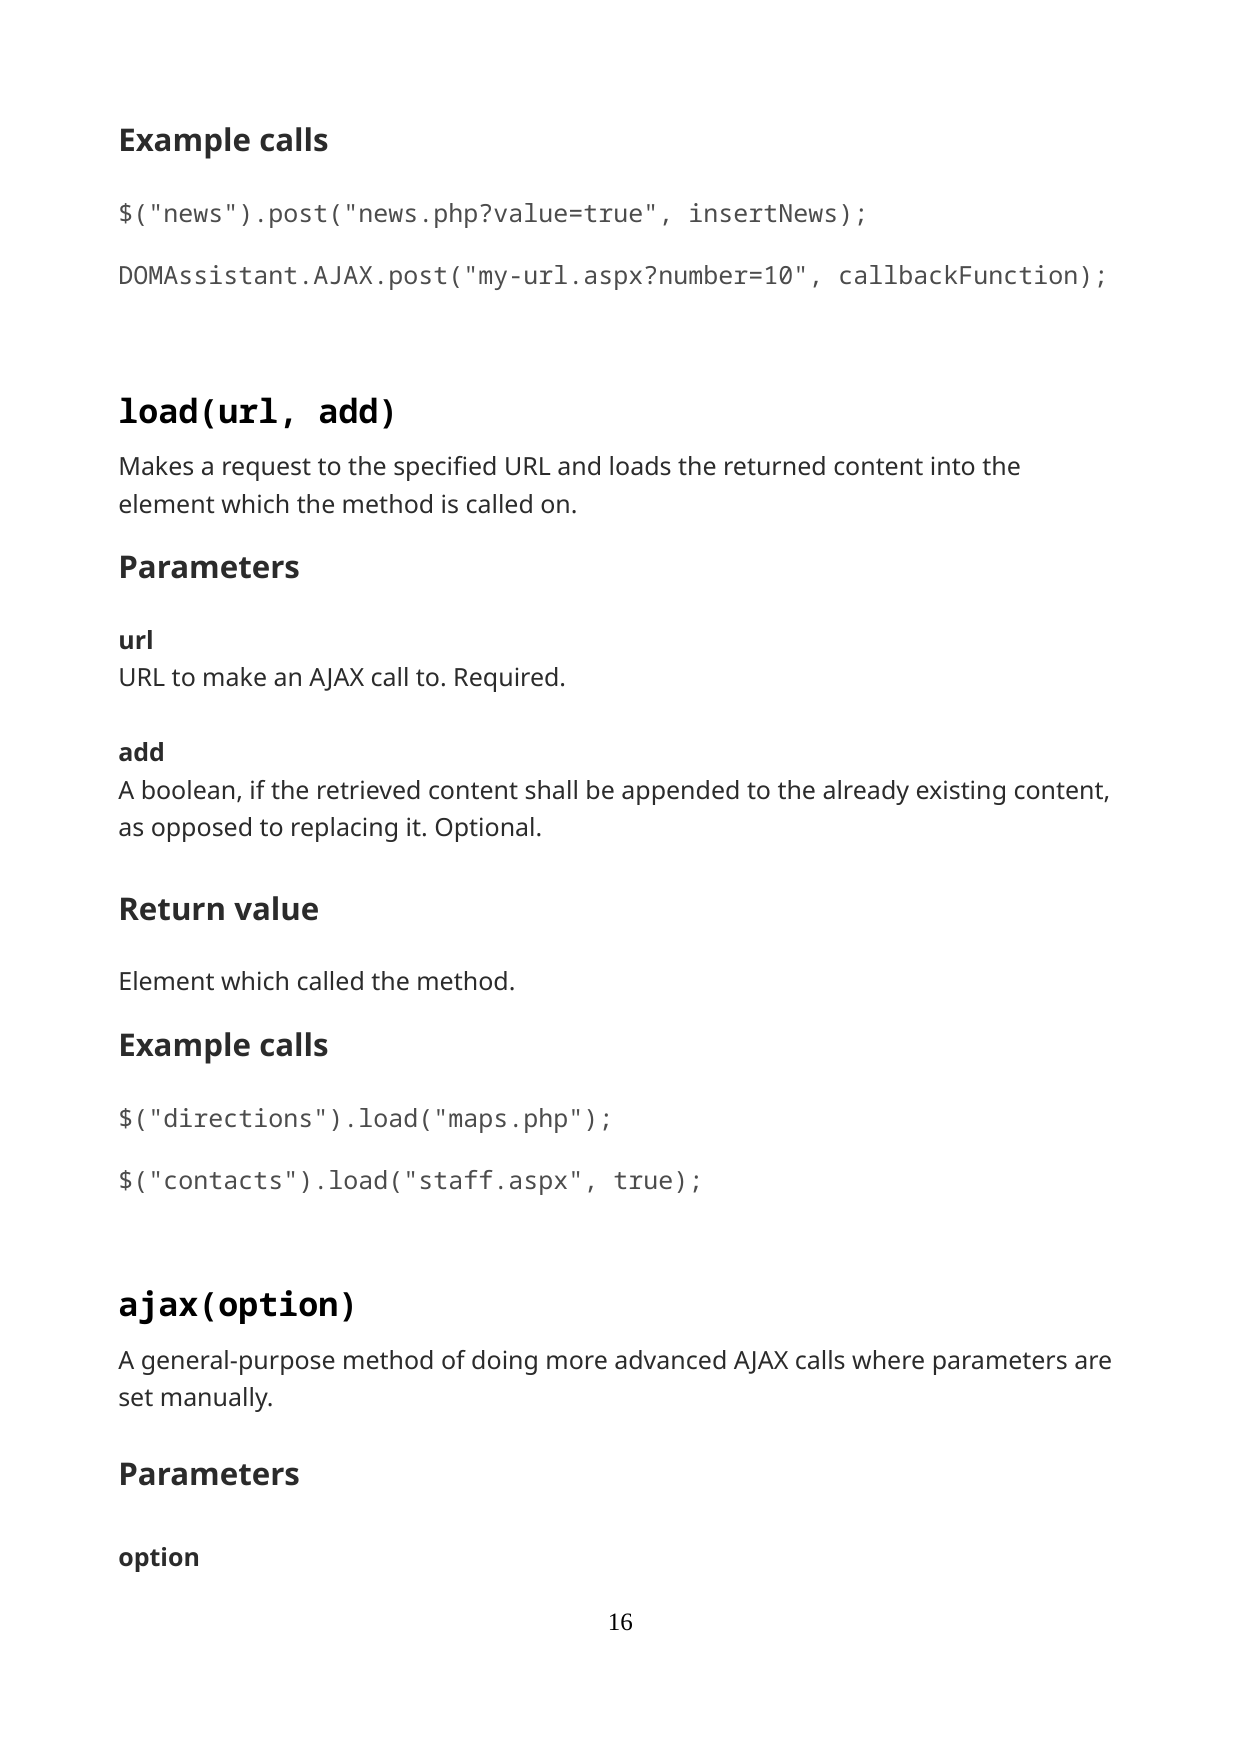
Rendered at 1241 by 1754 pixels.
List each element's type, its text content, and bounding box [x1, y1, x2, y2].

subtitle load(url, add) [118, 342, 1122, 433]
text DOMAssistant.AJAX.post("my-url.aspx?number=10", callbackFunction); [118, 254, 1122, 292]
text Example calls [118, 1023, 1122, 1066]
text Makes a request to the specified URL and loads the returned content into the element which the method is called on. [118, 445, 1122, 520]
text A boolean, if the retrieved content shall be appended to the already existing content, as opposed to replacing it. Optional. [118, 769, 1122, 844]
subtitle ajax(option) [118, 1281, 1122, 1326]
text Element which called the method. [118, 961, 1122, 998]
text add [118, 694, 1122, 769]
text Example calls [118, 118, 1122, 161]
text Parameters [118, 545, 1122, 588]
text $("news").post("news.php?value=true", insertNews); [118, 192, 1122, 229]
text $("directions").load("maps.php"); [118, 1097, 1122, 1134]
text Return value [118, 844, 1122, 929]
text url [118, 619, 1122, 657]
text A general-purpose method of doing more advanced AJAX calls where parameters are set manually. Parameters option [118, 1339, 1122, 1574]
text $("contacts").load("staff.aspx", true); [118, 1159, 1122, 1197]
text URL to make an AJAX call to. Required. [118, 657, 1122, 694]
